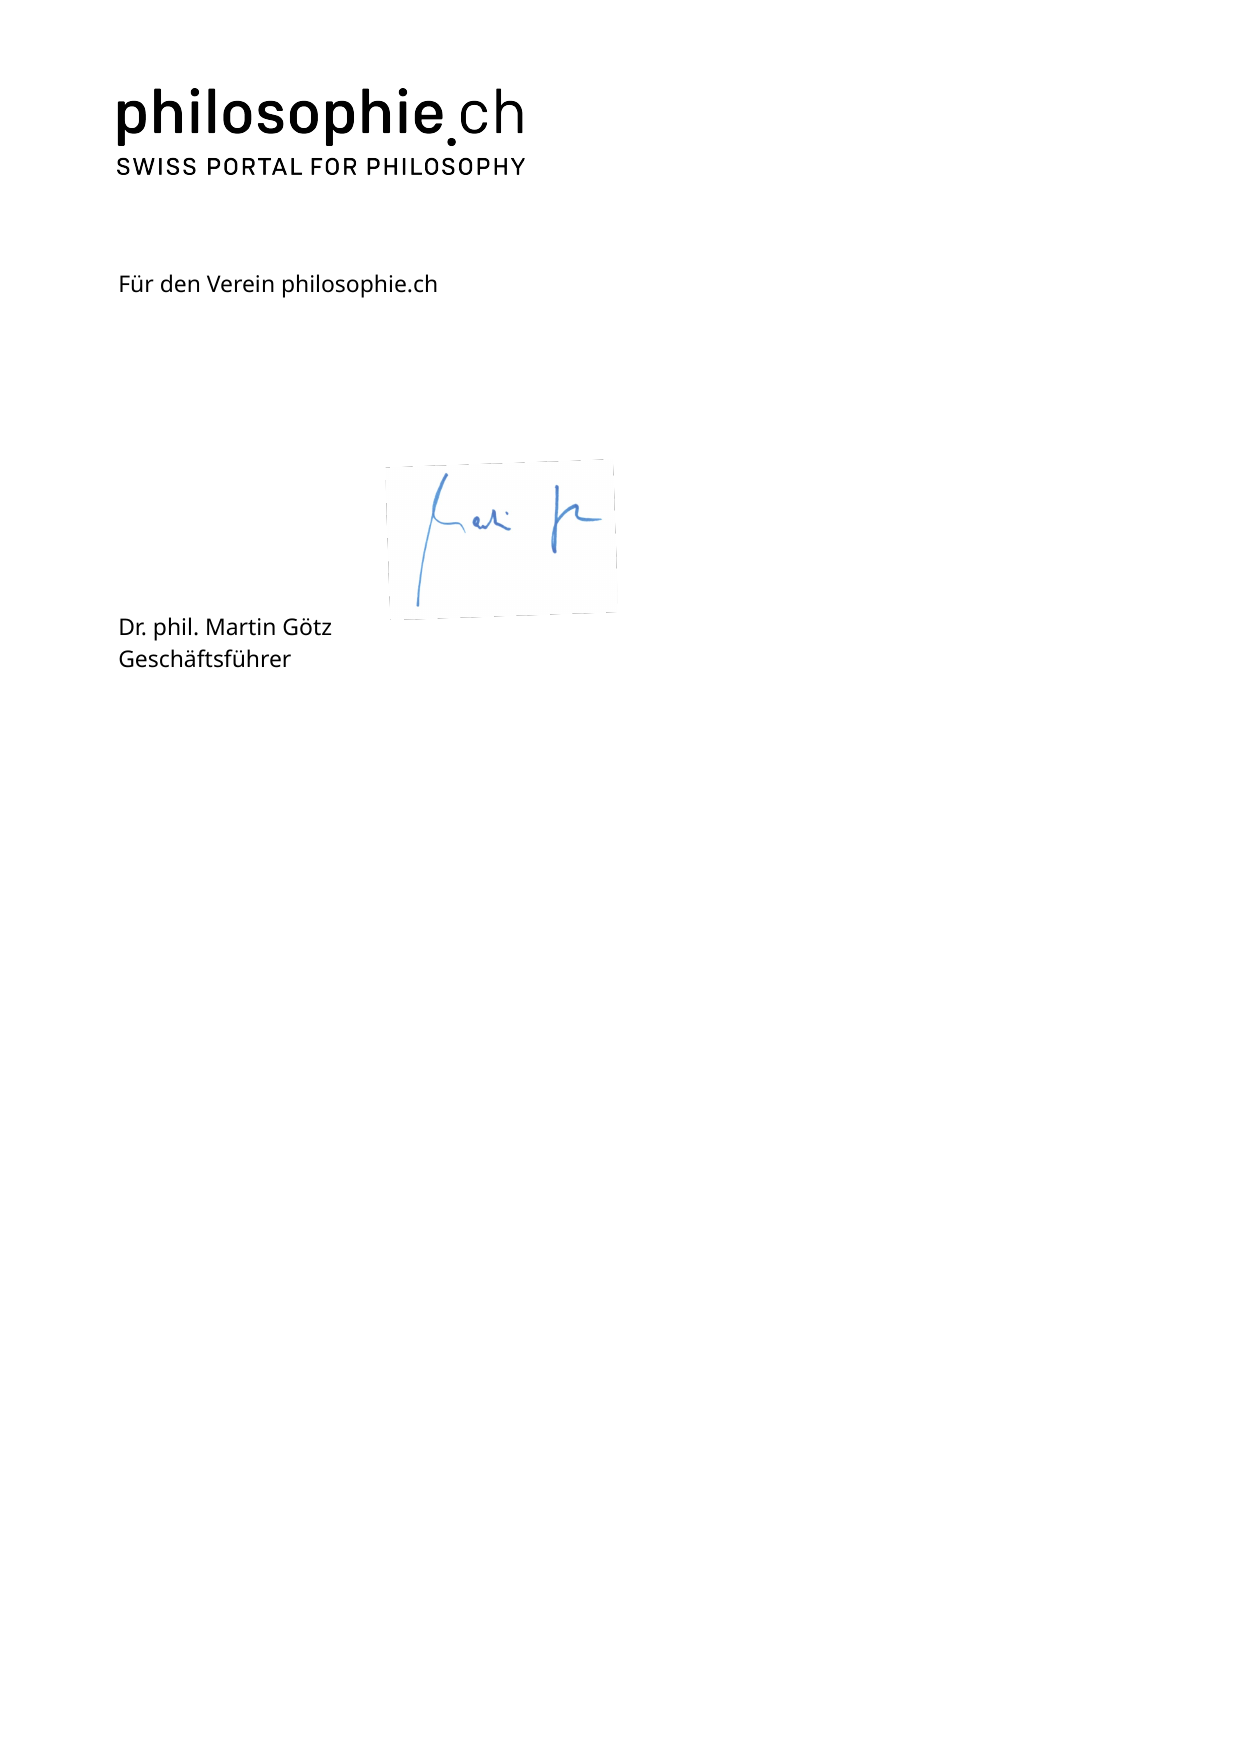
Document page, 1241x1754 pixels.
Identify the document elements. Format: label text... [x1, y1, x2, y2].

text Für den Verein philosophie.ch [118, 267, 1122, 299]
picture [117, 88, 525, 175]
text Geschäftsführer [118, 642, 1122, 674]
picture [385, 459, 618, 620]
text Dr. phil. Martin Götz [118, 611, 1122, 642]
